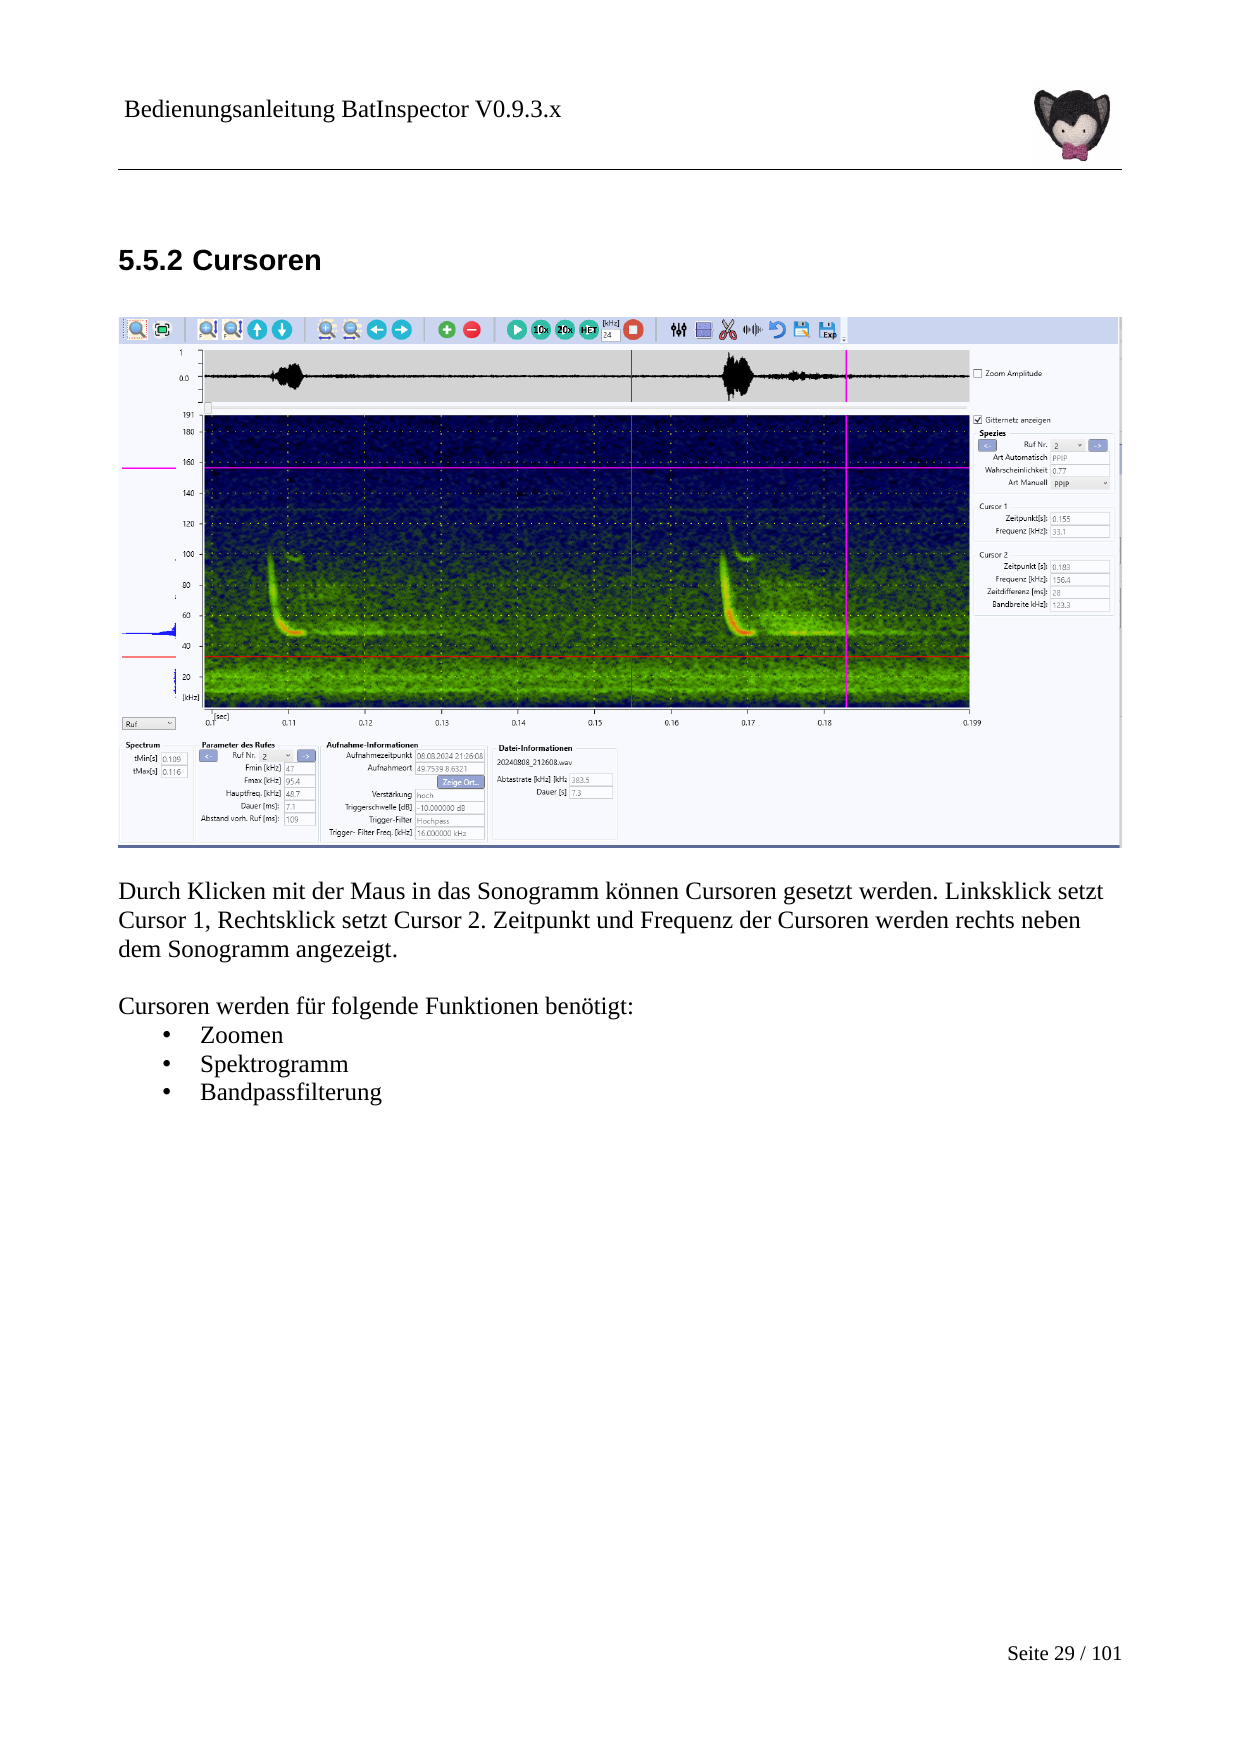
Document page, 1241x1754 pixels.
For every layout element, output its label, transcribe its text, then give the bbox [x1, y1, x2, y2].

text Durch Klicken mit der Maus in das Sonogramm können Cursoren gesetzt werden. Linksklick setzt Cursor 1, Rechtsklick setzt Cursor 2. Zeitpunkt und Frequenz der Cursoren werden rechts neben dem Sonogramm angezeigt. [118, 876, 1122, 962]
subtitle Cursoren [118, 243, 1122, 276]
picture [118, 317, 1123, 848]
text Cursoren werden für folgende Funktionen benötigt: [118, 991, 1122, 1020]
picture [1030, 80, 1119, 169]
list Bandpassfilterung [162, 1077, 1122, 1106]
list Spektrogramm [162, 1049, 1122, 1077]
list Zoomen [162, 1020, 1122, 1049]
